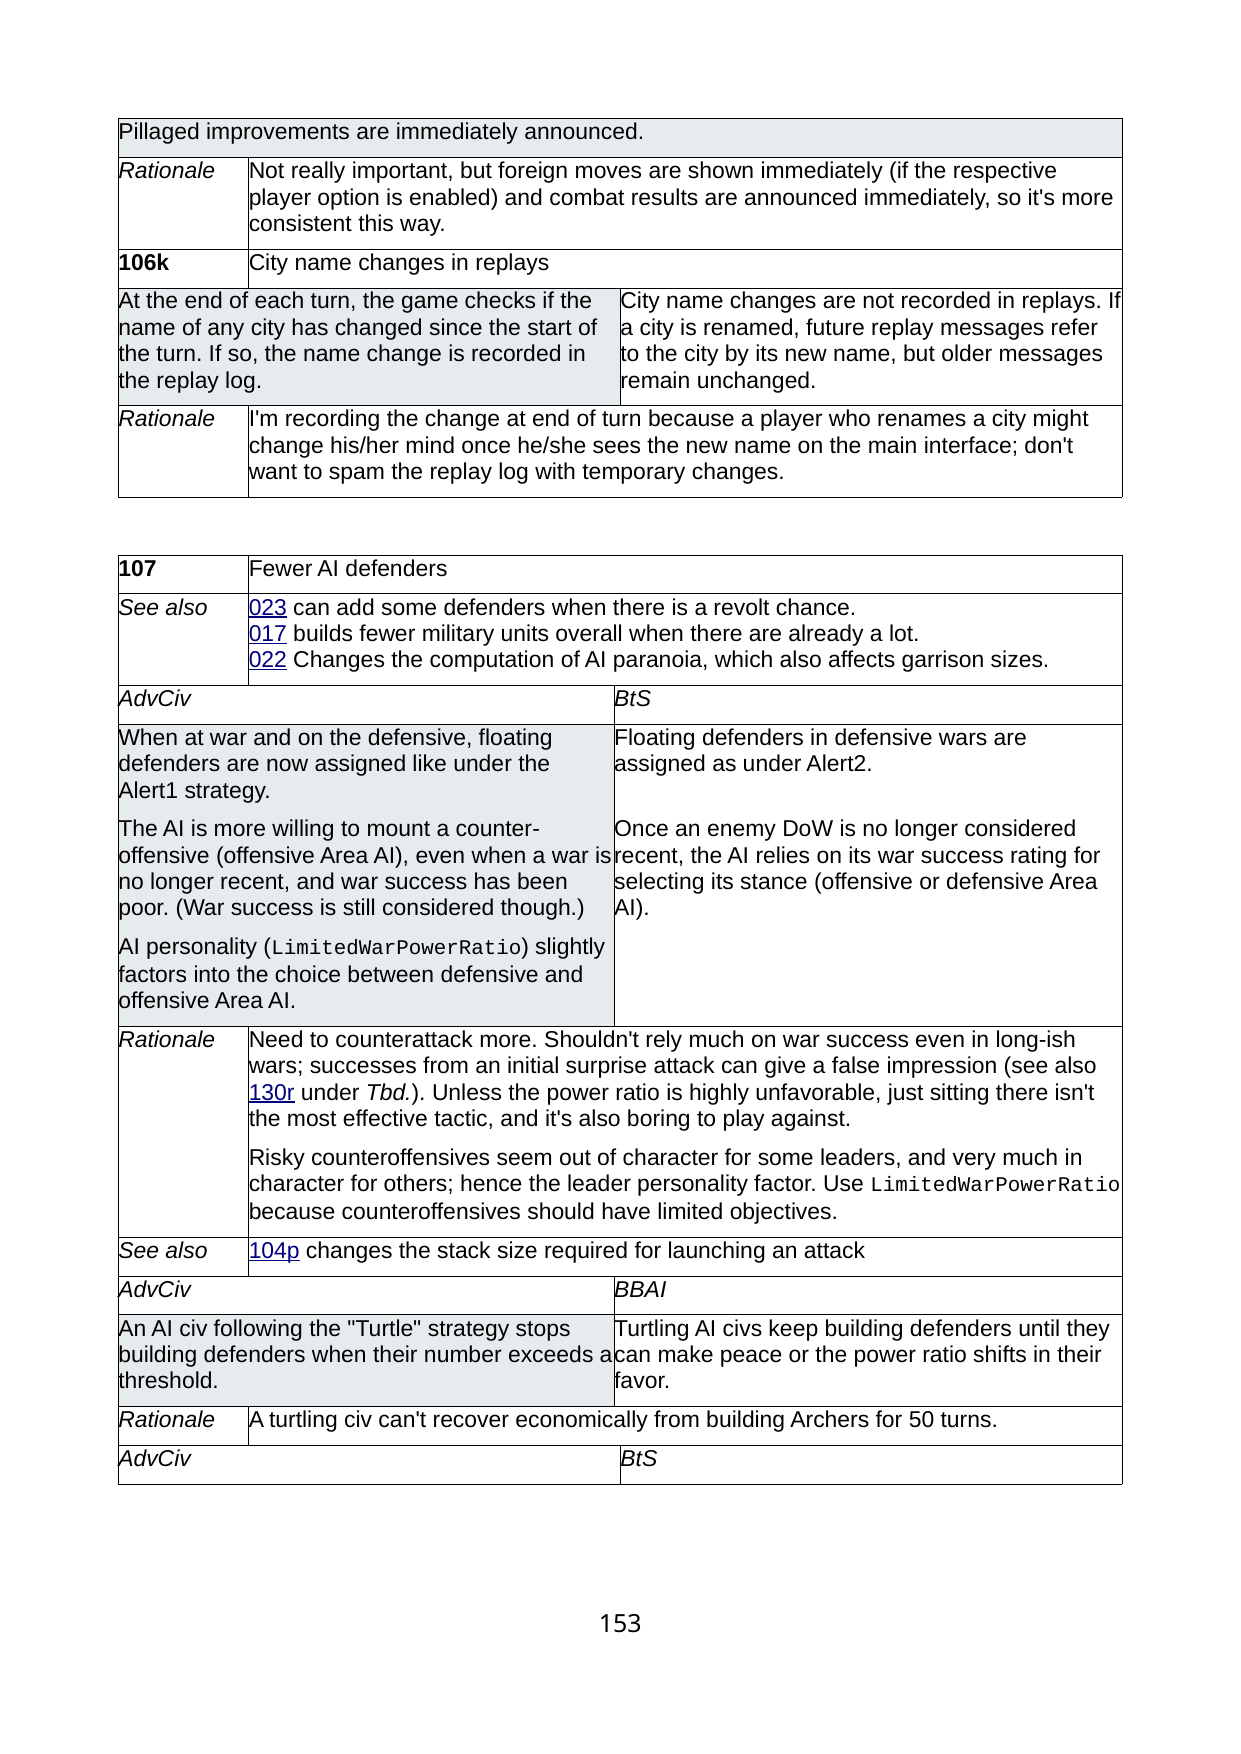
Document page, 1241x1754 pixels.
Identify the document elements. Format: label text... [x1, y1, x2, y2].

table_cell Floating defenders in defensive wars are assigned as under Alert2. Once an enemy DoW is no longer considered recent, the AI relies on its war success rating for selecting its stance (offensive or defensive Area AI). [615, 725, 1122, 1026]
table_cell Rationale [119, 406, 248, 497]
table_cell 023 can add some defenders when there is a revolt chance. 017 builds fewer military units overall when there are already a lot. 022 Changes the computation of AI paranoia, which also affects garrison sizes. [249, 594, 1122, 685]
table_cell AdvCiv [119, 686, 614, 724]
table_cell Turtling AI civs keep building defenders until they can make peace or the power ratio shifts in their favor. [615, 1315, 1122, 1406]
table_cell A turtling civ can't recover economically from building Archers for 50 turns. [249, 1407, 1122, 1445]
table_header Fewer AI defenders [249, 556, 1122, 593]
table_header 107 [119, 556, 248, 593]
table_cell City name changes are not recorded in replays. If a city is renamed, future replay messages refer to the city by its new name, but older messages remain unchanged. [621, 289, 1122, 405]
table_cell BtS [621, 1446, 1122, 1484]
table_cell Need to counterattack more. Shouldn't rely much on war success even in long-ish wars; successes from an initial surprise attack can give a false impression (see also 130r under Tbd.). Unless the power ratio is highly unfavorable, just sitting there isn't the most effective tactic, and it's also boring to play against. Risky counteroffensives seem out of character for some leaders, and very much in character for others; hence the leader personality factor. Use LimitedWarPowerRatio because counteroffensives should have limited objectives. [249, 1027, 1122, 1237]
table_cell Rationale [119, 1407, 248, 1445]
table_cell Pillaged improvements are immediately announced. [119, 119, 1122, 157]
table_cell When at war and on the defensive, floating defenders are now assigned like under the Alert1 strategy. The AI is more willing to mount a counter­offensive (offensive Area AI), even when a war is no longer recent, and war success has been poor. (War success is still considered though.) AI personality (LimitedWarPowerRatio) slightly factors into the choice between defensive and offensive Area AI. [119, 725, 614, 1026]
table_cell AdvCiv [119, 1446, 620, 1484]
table_cell Rationale [119, 158, 248, 248]
table_cell AdvCiv [119, 1277, 614, 1314]
table_cell I'm recording the change at end of turn because a player who renames a city might change his/her mind once he/she sees the new name on the main interface; don't want to spam the replay log with temporary changes. [249, 406, 1122, 497]
table_cell BtS [615, 686, 1122, 724]
table_cell BBAI [615, 1277, 1122, 1314]
table_cell 106k [119, 250, 248, 287]
table_cell An AI civ following the "Turtle" strategy stops building defenders when their number exceeds a threshold. [119, 1315, 614, 1406]
table_cell See also [119, 1238, 248, 1276]
table_cell At the end of each turn, the game checks if the name of any city has changed since the start of the turn. If so, the name change is recorded in the replay log. [119, 289, 620, 405]
table_cell 104p changes the stack size required for launching an attack [249, 1238, 1122, 1276]
table_cell Not really important, but foreign moves are shown immediately (if the respective player option is enabled) and combat results are announced immediately, so it's more consistent this way. [249, 158, 1122, 248]
table_cell See also [119, 594, 248, 685]
table_cell City name changes in replays [249, 250, 1122, 287]
table_cell Rationale [119, 1027, 248, 1237]
